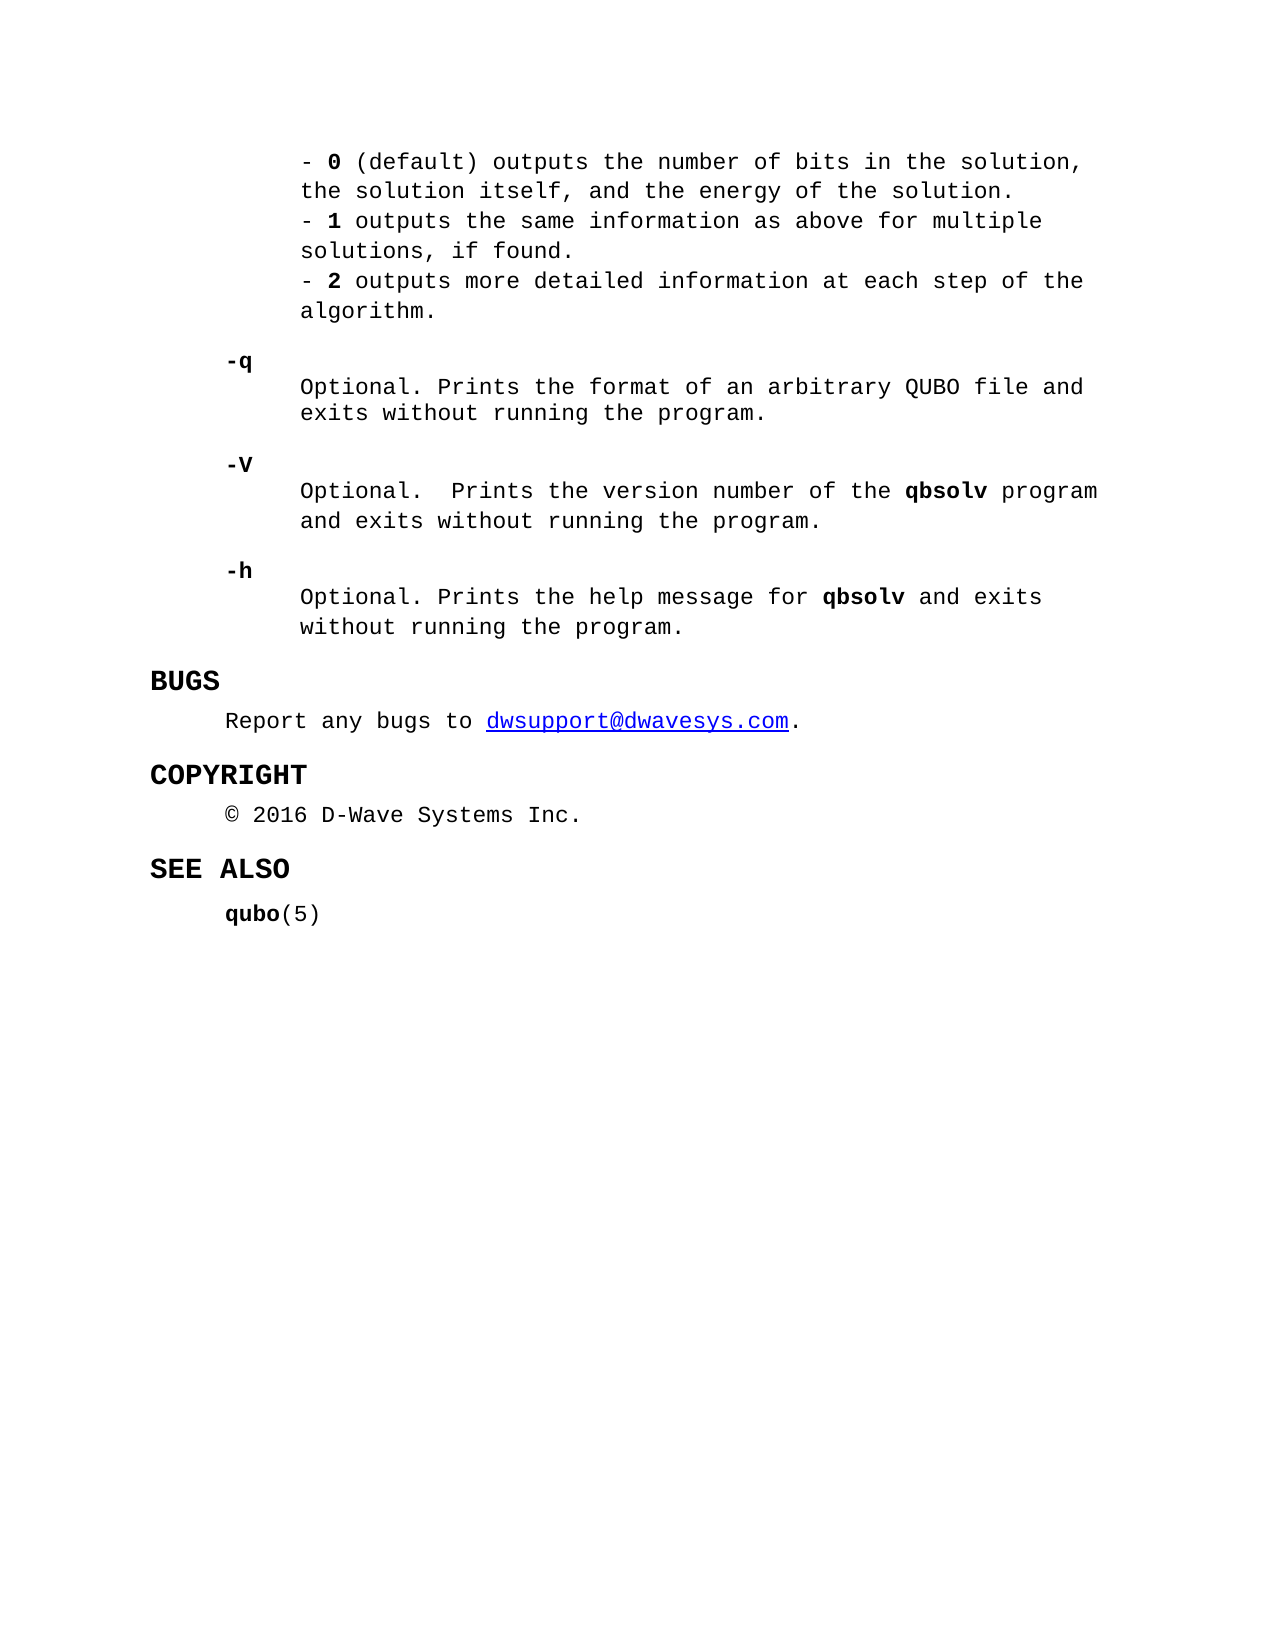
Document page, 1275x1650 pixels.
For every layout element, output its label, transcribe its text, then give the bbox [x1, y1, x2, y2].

text Optional. Prints the version number of the qbsolv program and exits without running the program. [300, 479, 1125, 535]
text -V [150, 453, 1125, 479]
text COPYRIGHT [150, 760, 1125, 793]
text Report any bugs to dwsupport@dwavesys.com. [225, 709, 1125, 735]
text Optional. Prints the help message for qbsolv and exits without running the program. [300, 586, 1125, 641]
text © 2016 D-Wave Systems Inc. [225, 803, 1125, 829]
text Optional. Prints the format of an arbitrary QUBO file and exits without running the program. [300, 376, 1125, 427]
text SEE ALSO [150, 854, 1125, 887]
text qubo(5) [225, 902, 1125, 928]
text BUGS [150, 666, 1125, 699]
text -h [150, 560, 1125, 586]
text - 0 (default) outputs the number of bits in the solution, the solution itself, and the energy of the solution. - 1 outputs the same information as above for multiple solutions, if found. - 2 outputs more detailed information at each step of the algorithm. [300, 150, 1125, 325]
text -q [150, 349, 1125, 376]
